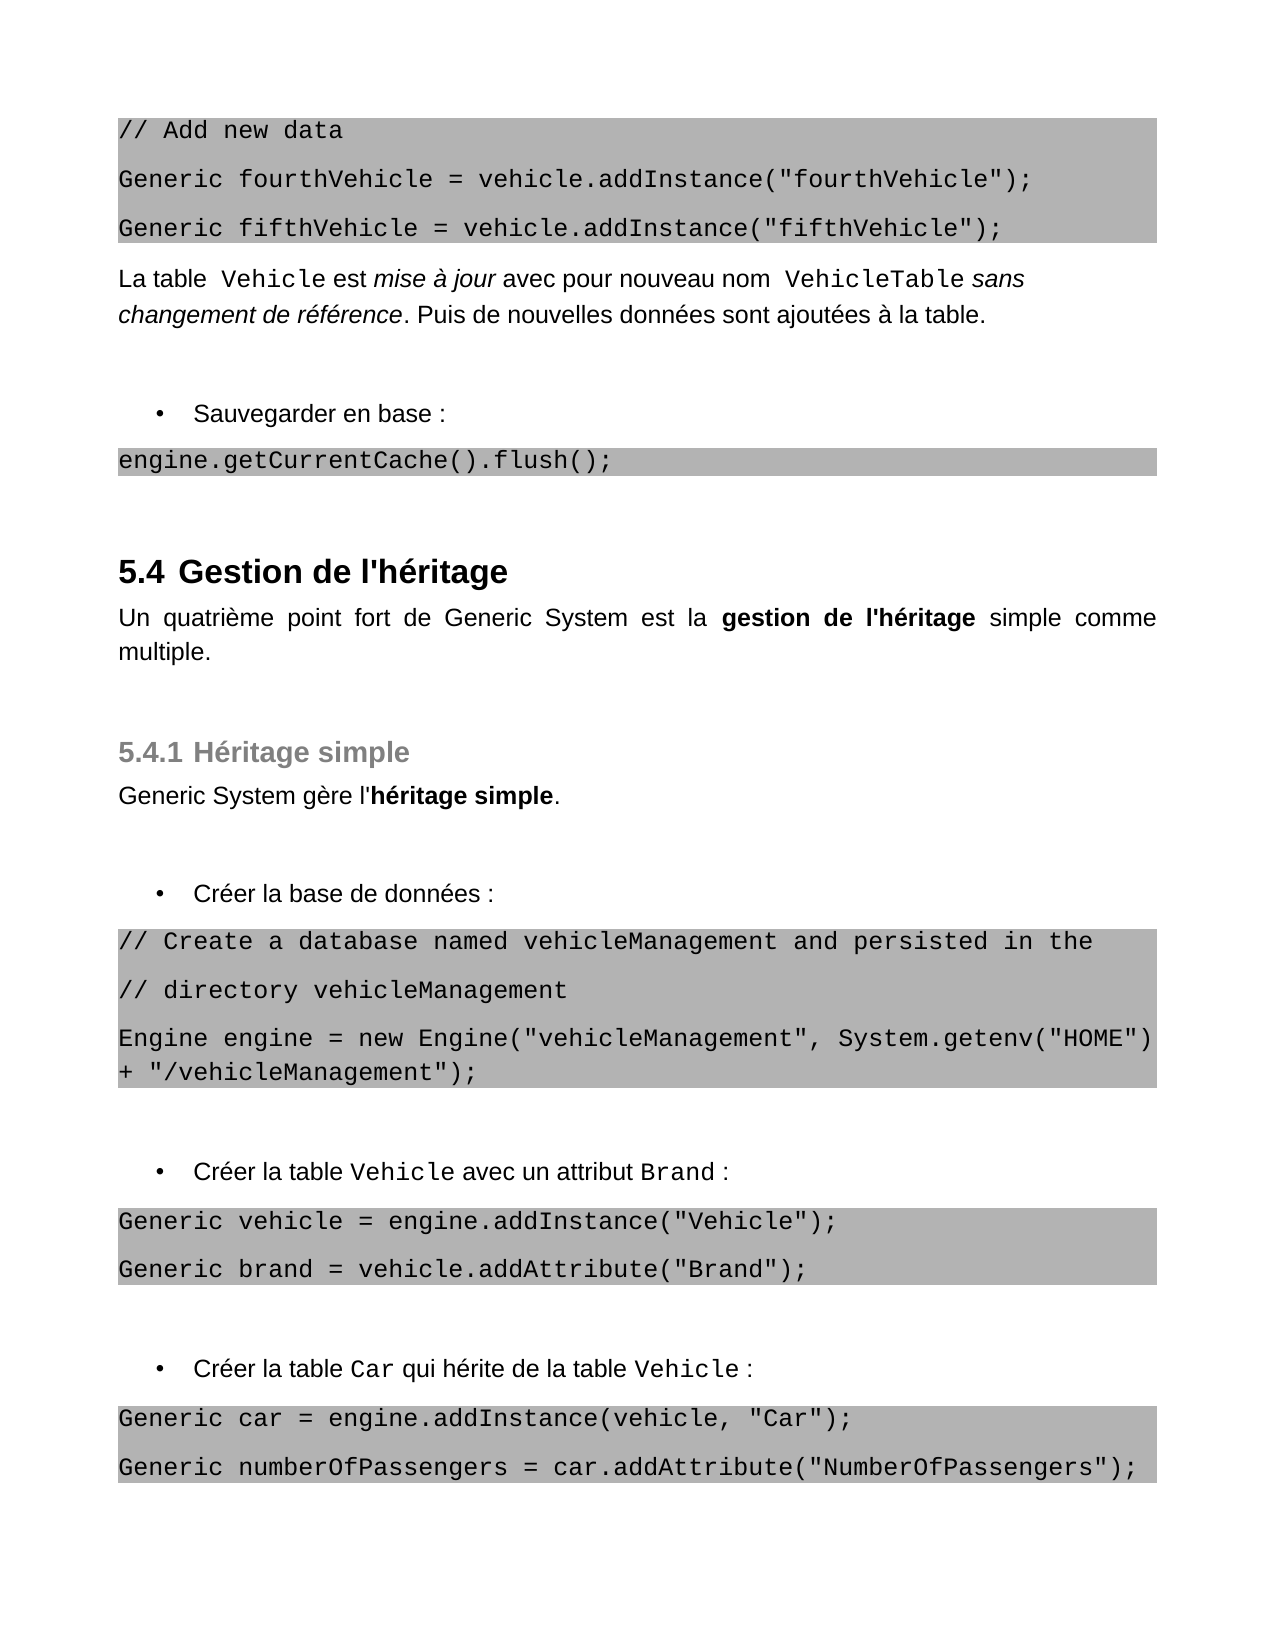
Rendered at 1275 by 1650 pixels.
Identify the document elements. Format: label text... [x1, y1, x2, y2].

text Generic fifthVehicle = vehicle.addInstance("fifthVehicle"); [118, 215, 1157, 243]
text La table Vehicle est mise à jour avec pour nouveau nom VehicleTable sans changement de référence. Puis de nouvelles données sont ajoutées à la table. [118, 264, 1157, 329]
text // Create a database named vehicleManagement and persisted in the [118, 929, 1157, 957]
text Generic numberOfPassengers = car.addAttribute("NumberOfPassengers"); [118, 1454, 1157, 1483]
list Sauvegarder en base : [156, 398, 1157, 427]
subtitle Gestion de l'héritage [118, 552, 1157, 590]
text // Add new data [118, 118, 1157, 146]
text Un quatrième point fort de Generic System est la gestion de l'héritage simple comme multiple. [118, 603, 1157, 666]
text Generic vehicle = engine.addInstance("Vehicle"); [118, 1208, 1157, 1237]
text Generic brand = vehicle.addAttribute("Brand"); [118, 1257, 1157, 1285]
list Créer la table Car qui hérite de la table Vehicle : [156, 1354, 1157, 1385]
text Generic System gère l'héritage simple. [118, 781, 1157, 810]
subtitle Héritage simple [118, 735, 1157, 769]
text engine.getCurrentCache().flush(); [118, 448, 1157, 476]
list Créer la base de données : [156, 879, 1157, 908]
list Créer la table Vehicle avec un attribut Brand : [156, 1157, 1157, 1188]
text Generic fourthVehicle = vehicle.addInstance("fourthVehicle"); [118, 167, 1157, 195]
text Generic car = engine.addInstance(vehicle, "Car"); [118, 1406, 1157, 1434]
text Engine engine = new Engine("vehicleManagement", System.getenv("HOME") + "/vehicleManagement"); [118, 1026, 1157, 1088]
text // directory vehicleManagement [118, 977, 1157, 1006]
